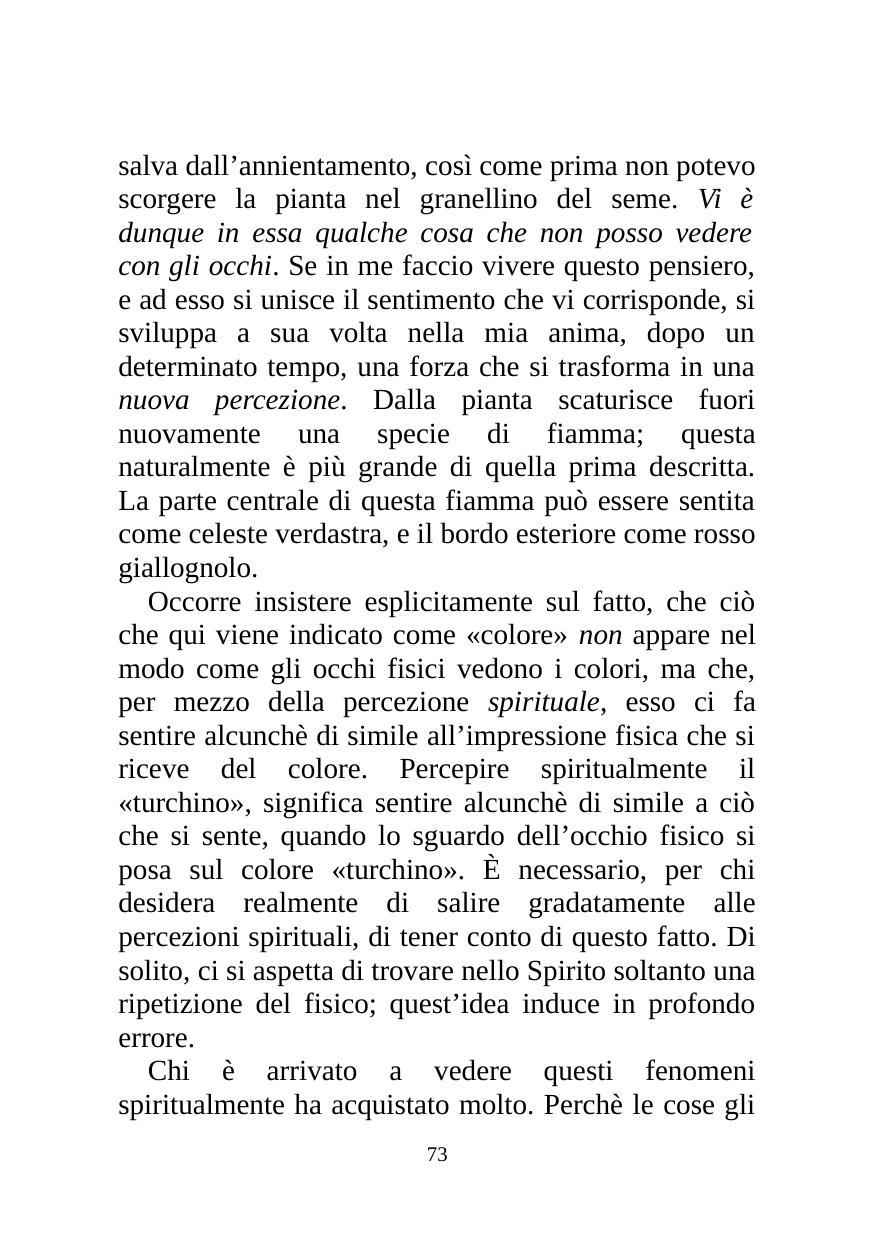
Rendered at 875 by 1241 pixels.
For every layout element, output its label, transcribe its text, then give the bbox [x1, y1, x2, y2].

text Occorre insistere esplicitamente sul fatto, che ciò che qui viene indicato come «colore» non appare nel modo come gli occhi fisici vedono i colori, ma che, per mezzo della percezione spirituale, esso ci fa sentire alcunchè di simile all’impressione fisica che si riceve del colore. Percepire spiritualmente il «turchino», significa sentire alcunchè di simile a ciò che si sente, quando lo sguardo dell’occhio fisico si posa sul colore «turchino». È necessario, per chi desidera realmente di salire gradatamente alle percezioni spirituali, di tener conto di questo fatto. Di solito, ci si aspetta di trovare nello Spirito soltanto una ripetizione del fisico; quest’idea induce in profondo errore. [118, 584, 756, 1053]
text Chi è arrivato a vedere questi fenomeni spiritualmente ha acquistato molto. Perchè le cose gli [118, 1053, 756, 1120]
text salva dall’annientamento, così come prima non potevo scorgere la pianta nel granellino del seme. Vi è dunque in essa qualche cosa che non posso vedere con gli occhi. Se in me faccio vivere questo pensiero, e ad esso si unisce il sentimento che vi corrisponde, si sviluppa a sua volta nella mia anima, dopo un determinato tempo, una forza che si trasforma in una nuova percezione. Dalla pianta scaturisce fuori nuovamente una specie di fiamma; questa naturalmente è più grande di quella prima descritta. La parte centrale di questa fiamma può essere sentita come celeste verdastra, e il bordo esteriore come rosso giallognolo. [118, 148, 756, 584]
